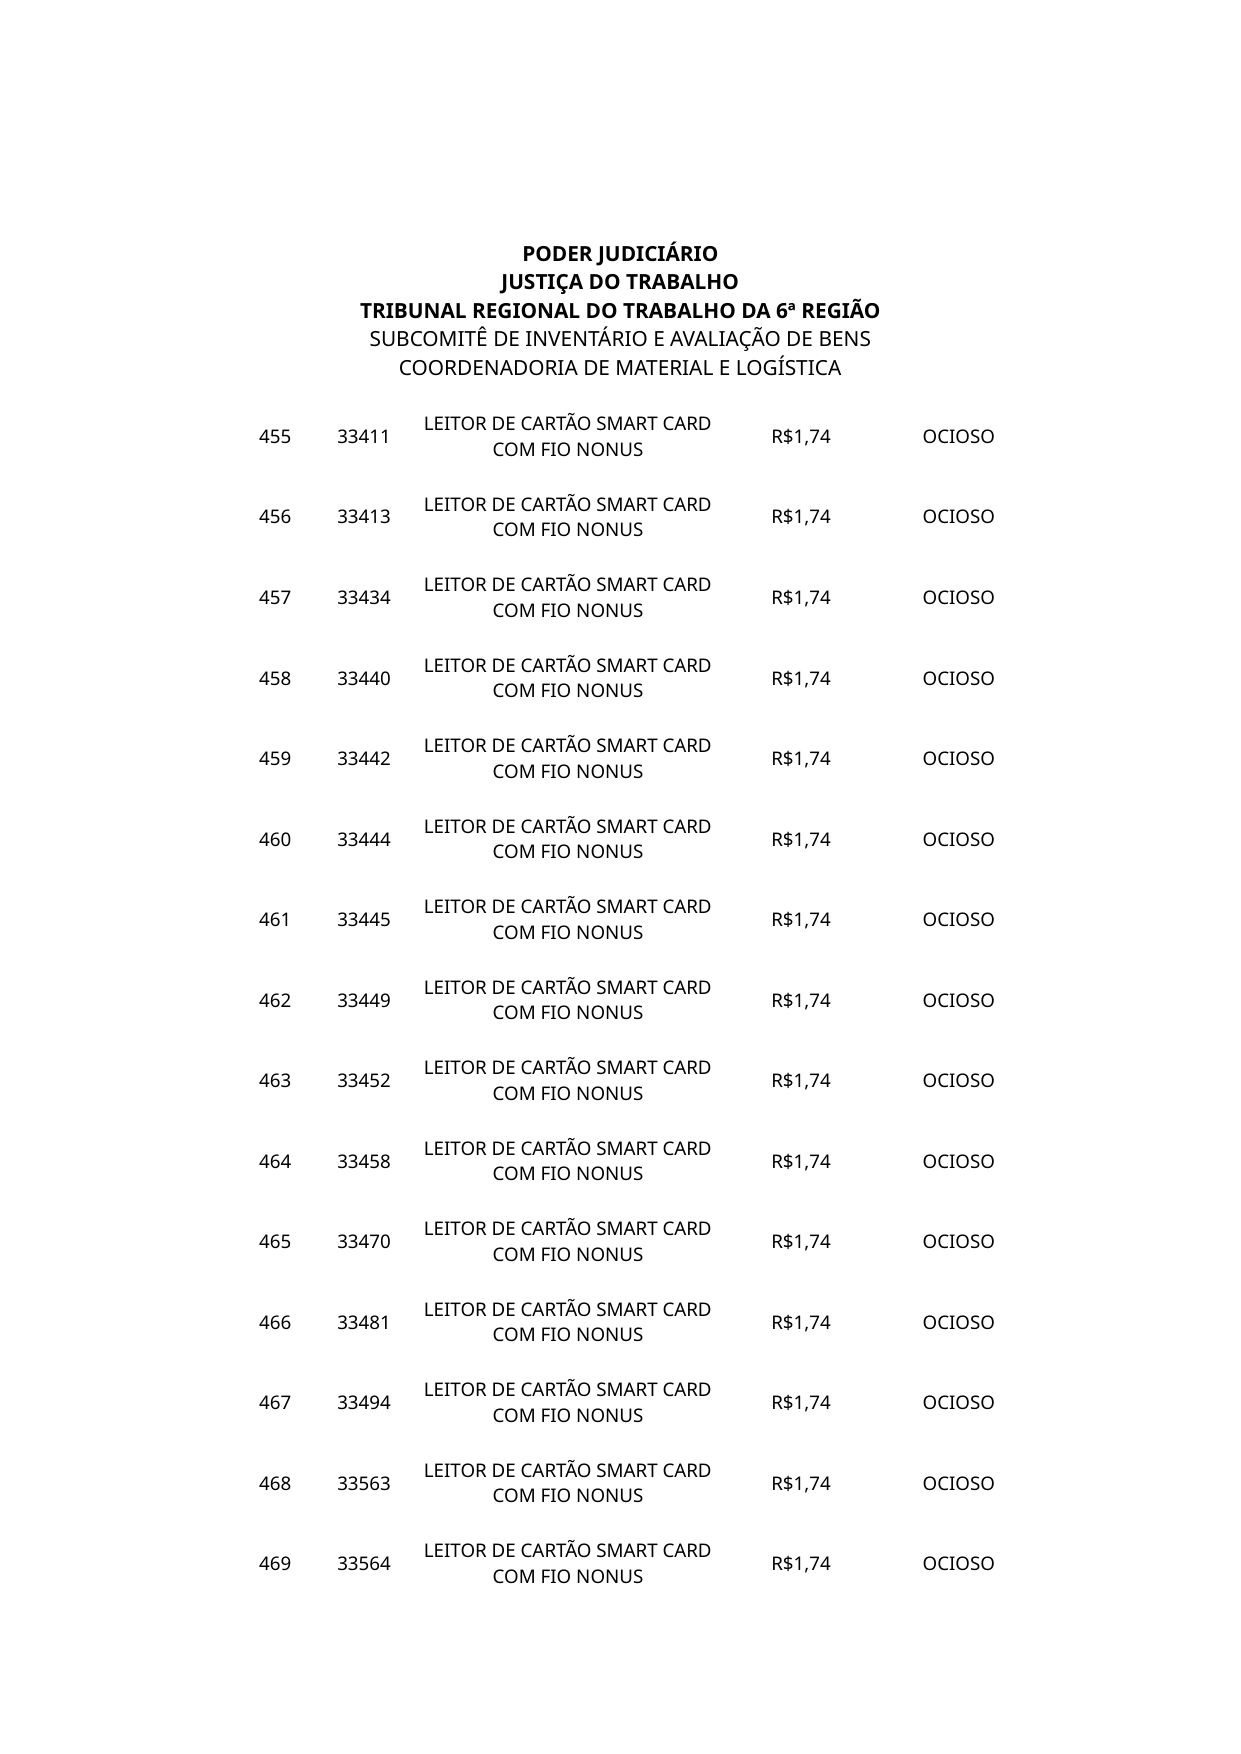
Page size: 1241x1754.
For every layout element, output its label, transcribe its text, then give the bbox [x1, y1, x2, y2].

table_cell LEITOR DE CARTÃO SMART CARD COM FIO NONUS [409, 1538, 727, 1618]
table_cell R$1,74 [727, 974, 875, 1055]
table_cell OCIOSO [875, 1296, 1042, 1377]
table_cell R$1,74 [727, 894, 875, 974]
table_cell 457 [231, 572, 319, 652]
table_cell LEITOR DE CARTÃO SMART CARD COM FIO NONUS [409, 411, 727, 491]
table_cell 33442 [319, 733, 409, 813]
table_cell LEITOR DE CARTÃO SMART CARD COM FIO NONUS [409, 1457, 727, 1538]
table_cell 460 [231, 813, 319, 894]
table_cell R$1,74 [727, 411, 875, 491]
table_cell OCIOSO [875, 411, 1042, 491]
table_cell OCIOSO [875, 652, 1042, 733]
table_cell 459 [231, 733, 319, 813]
table_cell LEITOR DE CARTÃO SMART CARD COM FIO NONUS [409, 491, 727, 572]
table_cell 33411 [319, 411, 409, 491]
table_cell R$1,74 [727, 491, 875, 572]
table_cell 462 [231, 974, 319, 1055]
table_cell 469 [231, 1538, 319, 1618]
table_cell R$1,74 [727, 1538, 875, 1618]
table_cell 467 [231, 1377, 319, 1457]
table_cell LEITOR DE CARTÃO SMART CARD COM FIO NONUS [409, 1296, 727, 1377]
table_cell 33413 [319, 491, 409, 572]
table_cell R$1,74 [727, 1055, 875, 1135]
table_cell 458 [231, 652, 319, 733]
table_cell 455 [231, 411, 319, 491]
table_cell LEITOR DE CARTÃO SMART CARD COM FIO NONUS [409, 974, 727, 1055]
table_cell 463 [231, 1055, 319, 1135]
table_cell R$1,74 [727, 572, 875, 652]
table_cell R$1,74 [727, 1296, 875, 1377]
table_cell R$1,74 [727, 813, 875, 894]
table_cell 33458 [319, 1135, 409, 1216]
table_cell R$1,74 [727, 1216, 875, 1296]
table_cell 33470 [319, 1216, 409, 1296]
table_cell R$1,74 [727, 652, 875, 733]
table_cell R$1,74 [727, 1135, 875, 1216]
table_cell 33452 [319, 1055, 409, 1135]
table_cell 465 [231, 1216, 319, 1296]
table_cell 33564 [319, 1538, 409, 1618]
table_cell OCIOSO [875, 894, 1042, 974]
table_cell R$1,74 [727, 733, 875, 813]
table_cell 33444 [319, 813, 409, 894]
table_cell R$1,74 [727, 1457, 875, 1538]
table_cell 466 [231, 1296, 319, 1377]
table_cell 33481 [319, 1296, 409, 1377]
table_cell R$1,74 [727, 1377, 875, 1457]
table_cell OCIOSO [875, 491, 1042, 572]
table_cell LEITOR DE CARTÃO SMART CARD COM FIO NONUS [409, 1377, 727, 1457]
table_cell 456 [231, 491, 319, 572]
table_cell OCIOSO [875, 1457, 1042, 1538]
table_cell OCIOSO [875, 974, 1042, 1055]
table_cell OCIOSO [875, 1377, 1042, 1457]
table_cell OCIOSO [875, 1216, 1042, 1296]
table_cell 461 [231, 894, 319, 974]
table_cell 33494 [319, 1377, 409, 1457]
table_cell OCIOSO [875, 1055, 1042, 1135]
table_cell LEITOR DE CARTÃO SMART CARD COM FIO NONUS [409, 652, 727, 733]
table_cell 33434 [319, 572, 409, 652]
table_cell LEITOR DE CARTÃO SMART CARD COM FIO NONUS [409, 1135, 727, 1216]
table_cell 33563 [319, 1457, 409, 1538]
table_cell LEITOR DE CARTÃO SMART CARD COM FIO NONUS [409, 894, 727, 974]
table_cell OCIOSO [875, 733, 1042, 813]
table_cell 464 [231, 1135, 319, 1216]
table_cell 33449 [319, 974, 409, 1055]
table_cell OCIOSO [875, 572, 1042, 652]
table_cell 33440 [319, 652, 409, 733]
table_cell 33445 [319, 894, 409, 974]
table_cell LEITOR DE CARTÃO SMART CARD COM FIO NONUS [409, 1216, 727, 1296]
table_cell 468 [231, 1457, 319, 1538]
table_cell LEITOR DE CARTÃO SMART CARD COM FIO NONUS [409, 572, 727, 652]
table_cell OCIOSO [875, 813, 1042, 894]
table_cell LEITOR DE CARTÃO SMART CARD COM FIO NONUS [409, 813, 727, 894]
table_cell OCIOSO [875, 1538, 1042, 1618]
table_cell LEITOR DE CARTÃO SMART CARD COM FIO NONUS [409, 733, 727, 813]
table_cell OCIOSO [875, 1135, 1042, 1216]
table_cell LEITOR DE CARTÃO SMART CARD COM FIO NONUS [409, 1055, 727, 1135]
